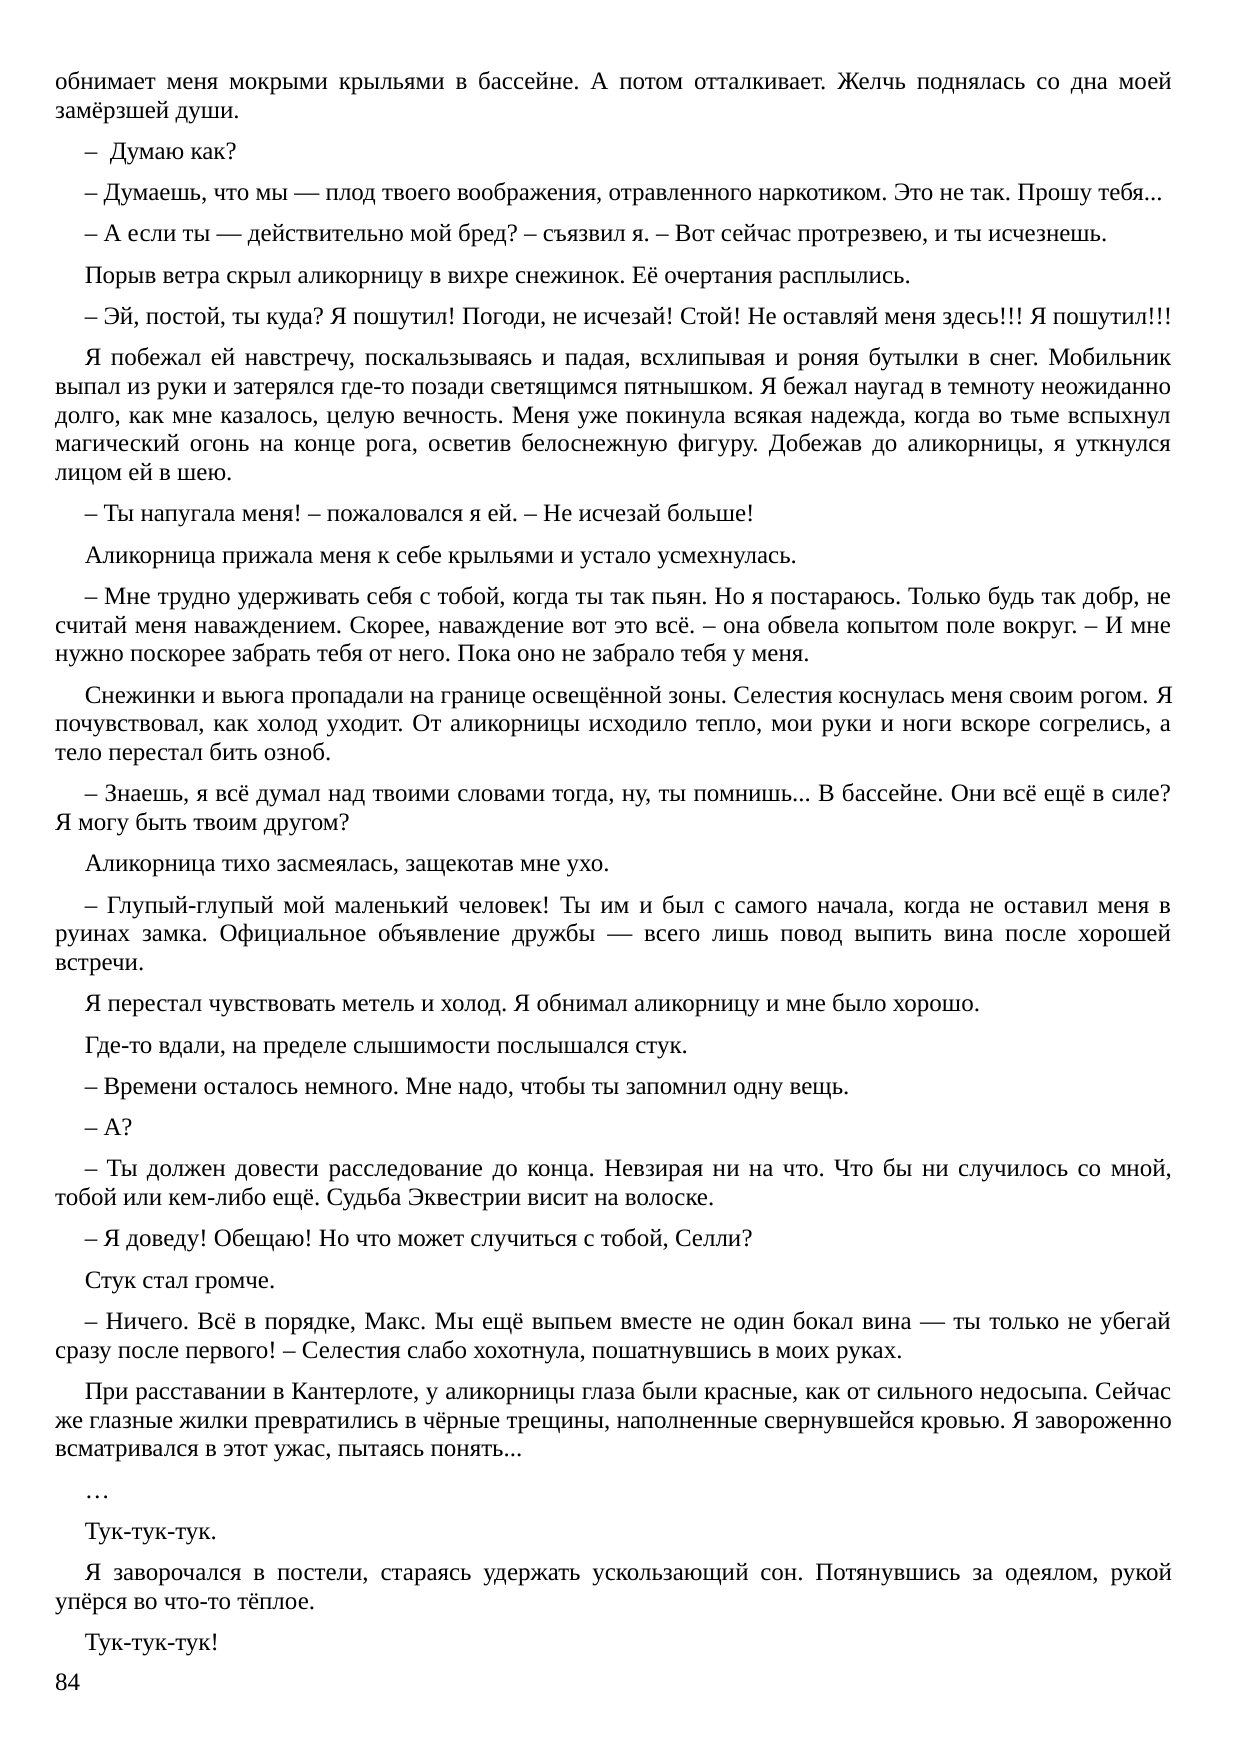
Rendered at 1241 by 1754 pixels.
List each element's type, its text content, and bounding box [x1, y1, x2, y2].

text – Знаешь, я всё думал над твоими словами тогда, ну, ты помнишь... В бассейне. Они всё ещё в силе? Я могу быть твоим другом? [55, 778, 1173, 836]
text – Думаю как? [55, 136, 1173, 165]
text обнимает меня мокрыми крыльями в бассейне. А потом отталкивает. Желчь поднялась со дна моей замёрзшей души. [55, 66, 1173, 123]
text – Ничего. Всё в порядке, Макс. Мы ещё выпьем вместе не один бокал вина — ты только не убегай сразу после первого! – Селестия слабо хохотнула, пошатнувшись в моих руках. [55, 1306, 1173, 1363]
text … [55, 1475, 1173, 1503]
text Аликорница тихо засмеялась, защекотав мне ухо. [55, 848, 1173, 877]
text – Времени осталось немного. Мне надо, чтобы ты запомнил одну вещь. [55, 1071, 1173, 1100]
text Стук стал громче. [55, 1265, 1173, 1293]
text Тук-тук-тук! [55, 1627, 1173, 1656]
text Я перестал чувствовать метель и холод. Я обнимал аликорницу и мне было хорошо. [55, 988, 1173, 1017]
text – А если ты — действительно мой бред? – съязвил я. – Вот сейчас протрезвею, и ты исчезнешь. [55, 218, 1173, 247]
text Где-то вдали, на пределе слышимости послышался стук. [55, 1030, 1173, 1058]
text – Я доведу! Обещаю! Но что может случиться с тобой, Селли? [55, 1223, 1173, 1252]
text – Мне трудно удерживать себя с тобой, когда ты так пьян. Но я постараюсь. Только будь так добр, не считай меня наваждением. Скорее, наваждение вот это всё. – она обвела копытом поле вокруг. – И мне нужно поскорее забрать тебя от него. Пока оно не забрало тебя у меня. [55, 581, 1173, 667]
text – Глупый-глупый мой маленький человек! Ты им и был с самого начала, когда не оставил меня в руинах замка. Официальное объявление дружбы — всего лишь повод выпить вина после хорошей встречи. [55, 890, 1173, 976]
text – Думаешь, что мы — плод твоего воображения, отравленного наркотиком. Это не так. Прошу тебя... [55, 177, 1173, 206]
text Снежинки и вьюга пропадали на границе освещённой зоны. Селестия коснулась меня своим рогом. Я почувствовал, как холод уходит. От аликорницы исходило тепло, мои руки и ноги вскоре согрелись, а тело перестал бить озноб. [55, 680, 1173, 766]
text – Ты должен довести расследование до конца. Невзирая ни на что. Что бы ни случилось со мной, тобой или кем-либо ещё. Судьба Эквестрии висит на волоске. [55, 1153, 1173, 1211]
text – А? [55, 1112, 1173, 1141]
text Я заворочался в постели, стараясь удержать ускользающий сон. Потянувшись за одеялом, рукой упёрся во что-то тёплое. [55, 1557, 1173, 1615]
text При расставании в Кантерлоте, у аликорницы глаза были красные, как от сильного недосыпа. Сейчас же глазные жилки превратились в чёрные трещины, наполненные свернувшейся кровью. Я завороженно всматривался в этот ужас, пытаясь понять... [55, 1376, 1173, 1462]
text – Эй, постой, ты куда? Я пошутил! Погоди, не исчезай! Стой! Не оставляй меня здесь!!! Я пошутил!!! [55, 301, 1173, 330]
text – Ты напугала меня! – пожаловался я ей. – Не исчезай больше! [55, 498, 1173, 527]
text Я побежал ей навстречу, поскальзываясь и падая, всхлипывая и роняя бутылки в снег. Мобильник выпал из руки и затерялся где-то позади светящимся пятнышком. Я бежал наугад в темноту неожиданно долго, как мне казалось, целую вечность. Меня уже покинула всякая надежда, когда во тьме вспыхнул магический огонь на конце рога, осветив белоснежную фигуру. Добежав до аликорницы, я уткнулся лицом ей в шею. [55, 342, 1173, 486]
text Порыв ветра скрыл аликорницу в вихре снежинок. Её очертания расплылись. [55, 260, 1173, 288]
text Аликорница прижала меня к себе крыльями и устало усмехнулась. [55, 540, 1173, 568]
text Тук-тук-тук. [55, 1516, 1173, 1545]
